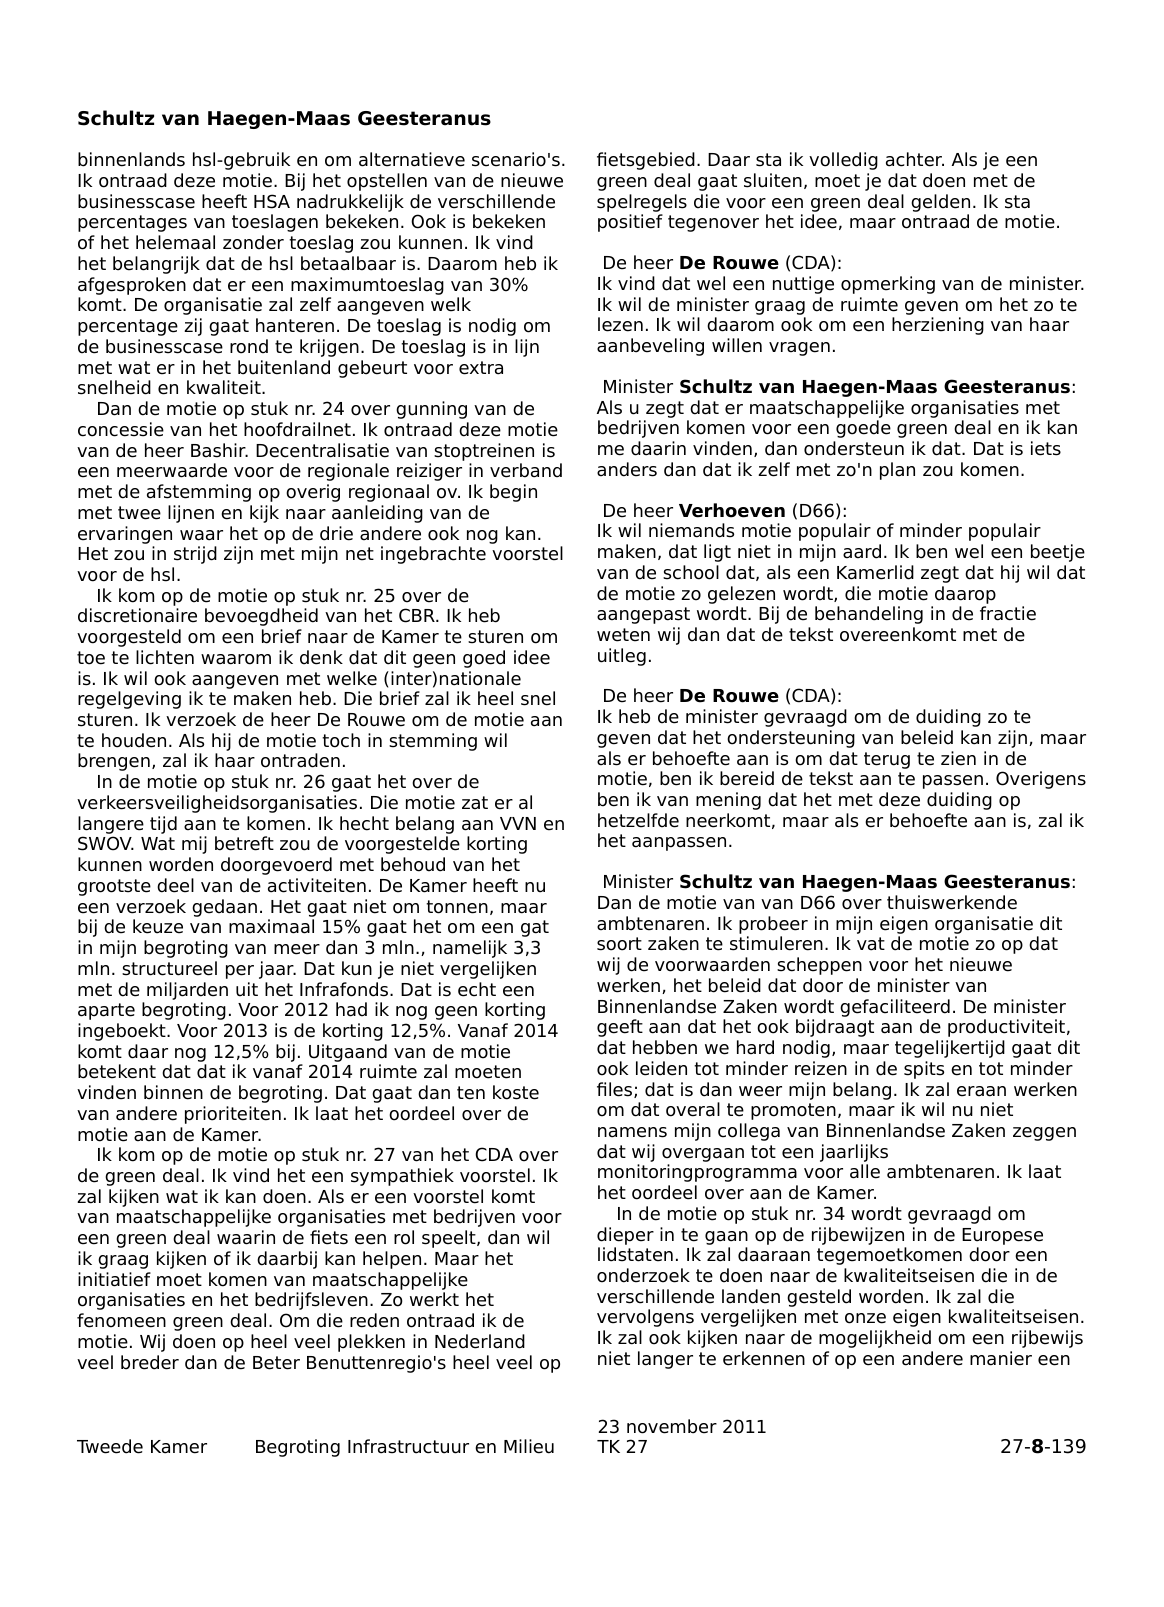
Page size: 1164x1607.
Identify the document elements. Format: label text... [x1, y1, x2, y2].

text Minister Schultz van Haegen-Maas Geesteranus: [596, 377, 1087, 397]
text Ik kom op de motie op stuk nr. 27 van het CDA over de green deal. Ik vind het een sympathiek voorstel. Ik zal kijken wat ik kan doen. Als er een voorstel komt van maatschappelijke organisaties met bedrijven voor een green deal waarin de fiets een rol speelt, dan wil ik graag kijken of ik daarbij kan helpen. Maar het initiatief moet komen van maatschappelijke organisaties en het bedrijfsleven. Zo werkt het fenomeen green deal. Om die reden ontraad ik de motie. Wij doen op heel veel plekken in Nederland veel breder dan de Beter Benuttenregio's heel veel op [77, 1145, 567, 1373]
text Minister Schultz van Haegen-Maas Geesteranus: [596, 872, 1087, 893]
text Ik kom op de motie op stuk nr. 25 over de discretionaire bevoegdheid van het CBR. Ik heb voorgesteld om een brief naar de Kamer te sturen om toe te lichten waarom ik denk dat dit geen goed idee is. Ik wil ook aangeven met welke (inter)nationale regelgeving ik te maken heb. Die brief zal ik heel snel sturen. Ik verzoek de heer De Rouwe om de motie aan te houden. Als hij de motie toch in stemming wil brengen, zal ik haar ontraden. [77, 586, 567, 772]
text Ik wil niemands motie populair of minder populair maken, dat ligt niet in mijn aard. Ik ben wel een beetje van de school dat, als een Kamerlid zegt dat hij wil dat de motie zo gelezen wordt, die motie daarop aangepast wordt. Bij de behandeling in de fractie weten wij dan dat de tekst overeenkomt met de uitleg. [596, 521, 1087, 666]
text In de motie op stuk nr. 26 gaat het over de verkeersveiligheidsorganisaties. Die motie zat er al langere tijd aan te komen. Ik hecht belang aan VVN en SWOV. Wat mij betreft zou de voorgestelde korting kunnen worden doorgevoerd met behoud van het grootste deel van de activiteiten. De Kamer heeft nu een verzoek gedaan. Het gaat niet om tonnen, maar bij de keuze van maximaal 15% gaat het om een gat in mijn begroting van meer dan 3 mln., namelijk 3,3 mln. structureel per jaar. Dat kun je niet vergelijken met de miljarden uit het Infrafonds. Dat is echt een aparte begroting. Voor 2012 had ik nog geen korting ingeboekt. Voor 2013 is de korting 12,5%. Vanaf 2014 komt daar nog 12,5% bij. Uitgaand van de motie betekent dat dat ik vanaf 2014 ruimte zal moeten vinden binnen de begroting. Dat gaat dan ten koste van andere prioriteiten. Ik laat het oordeel over de motie aan de Kamer. [77, 772, 567, 1145]
text De heer De Rouwe (CDA): [596, 253, 1087, 274]
text Ik heb de minister gevraagd om de duiding zo te geven dat het ondersteuning van beleid kan zijn, maar als er behoefte aan is om dat terug te zien in de motie, ben ik bereid de tekst aan te passen. Overigens ben ik van mening dat het met deze duiding op hetzelfde neerkomt, maar als er behoefte aan is, zal ik het aanpassen. [596, 707, 1087, 852]
text Als u zegt dat er maatschappelijke organisaties met bedrijven komen voor een goede green deal en ik kan me daarin vinden, dan ondersteun ik dat. Dat is iets anders dan dat ik zelf met zo'n plan zou komen. [596, 397, 1087, 480]
text Dan de motie op stuk nr. 24 over gunning van de concessie van het hoofdrailnet. Ik ontraad deze motie van de heer Bashir. Decentralisatie van stoptreinen is een meerwaarde voor de regionale reiziger in verband met de afstemming op overig regionaal ov. Ik begin met twee lijnen en kijk naar aanleiding van de ervaringen waar het op de drie andere ook nog kan. Het zou in strijd zijn met mijn net ingebrachte voorstel voor de hsl. [77, 399, 567, 586]
text In de motie op stuk nr. 34 wordt gevraagd om dieper in te gaan op de rijbewijzen in de Europese lidstaten. Ik zal daaraan tegemoetkomen door een onderzoek te doen naar de kwaliteitseisen die in de verschillende landen gesteld worden. Ik zal die vervolgens vergelijken met onze eigen kwaliteitseisen. Ik zal ook kijken naar de mogelijkheid om een rijbewijs niet langer te erkennen of op een andere manier een [596, 1204, 1087, 1369]
text Dan de motie van van D66 over thuiswerkende ambtenaren. Ik probeer in mijn eigen organisatie dit soort zaken te stimuleren. Ik vat de motie zo op dat wij de voorwaarden scheppen voor het nieuwe werken, het beleid dat door de minister van Binnenlandse Zaken wordt gefaciliteerd. De minister geeft aan dat het ook bijdraagt aan de productiviteit, dat hebben we hard nodig, maar tegelijkertijd gaat dit ook leiden tot minder reizen in de spits en tot minder files; dat is dan weer mijn belang. Ik zal eraan werken om dat overal te promoten, maar ik wil nu niet namens mijn collega van Binnenlandse Zaken zeggen dat wij overgaan tot een jaarlijks monitoringprogramma voor alle ambtenaren. Ik laat het oordeel over aan de Kamer. [596, 893, 1087, 1204]
text fietsgebied. Daar sta ik volledig achter. Als je een green deal gaat sluiten, moet je dat doen met de spelregels die voor een green deal gelden. Ik sta positief tegenover het idee, maar ontraad de motie. [596, 150, 1087, 233]
text binnenlands hsl-gebruik en om alternatieve scenario's. Ik ontraad deze motie. Bij het opstellen van de nieuwe businesscase heeft HSA nadrukkelijk de verschillende percentages van toeslagen bekeken. Ook is bekeken of het helemaal zonder toeslag zou kunnen. Ik vind het belangrijk dat de hsl betaalbaar is. Daarom heb ik afgesproken dat er een maximumtoeslag van 30% komt. De organisatie zal zelf aangeven welk percentage zij gaat hanteren. De toeslag is nodig om de businesscase rond te krijgen. De toeslag is in lijn met wat er in het buitenland gebeurt voor extra snelheid en kwaliteit. [77, 150, 567, 399]
text De heer Verhoeven (D66): [596, 500, 1087, 521]
text De heer De Rouwe (CDA): [596, 686, 1087, 707]
text Ik vind dat wel een nuttige opmerking van de minister. Ik wil de minister graag de ruimte geven om het zo te lezen. Ik wil daarom ook om een herziening van haar aanbeveling willen vragen. [596, 274, 1087, 357]
